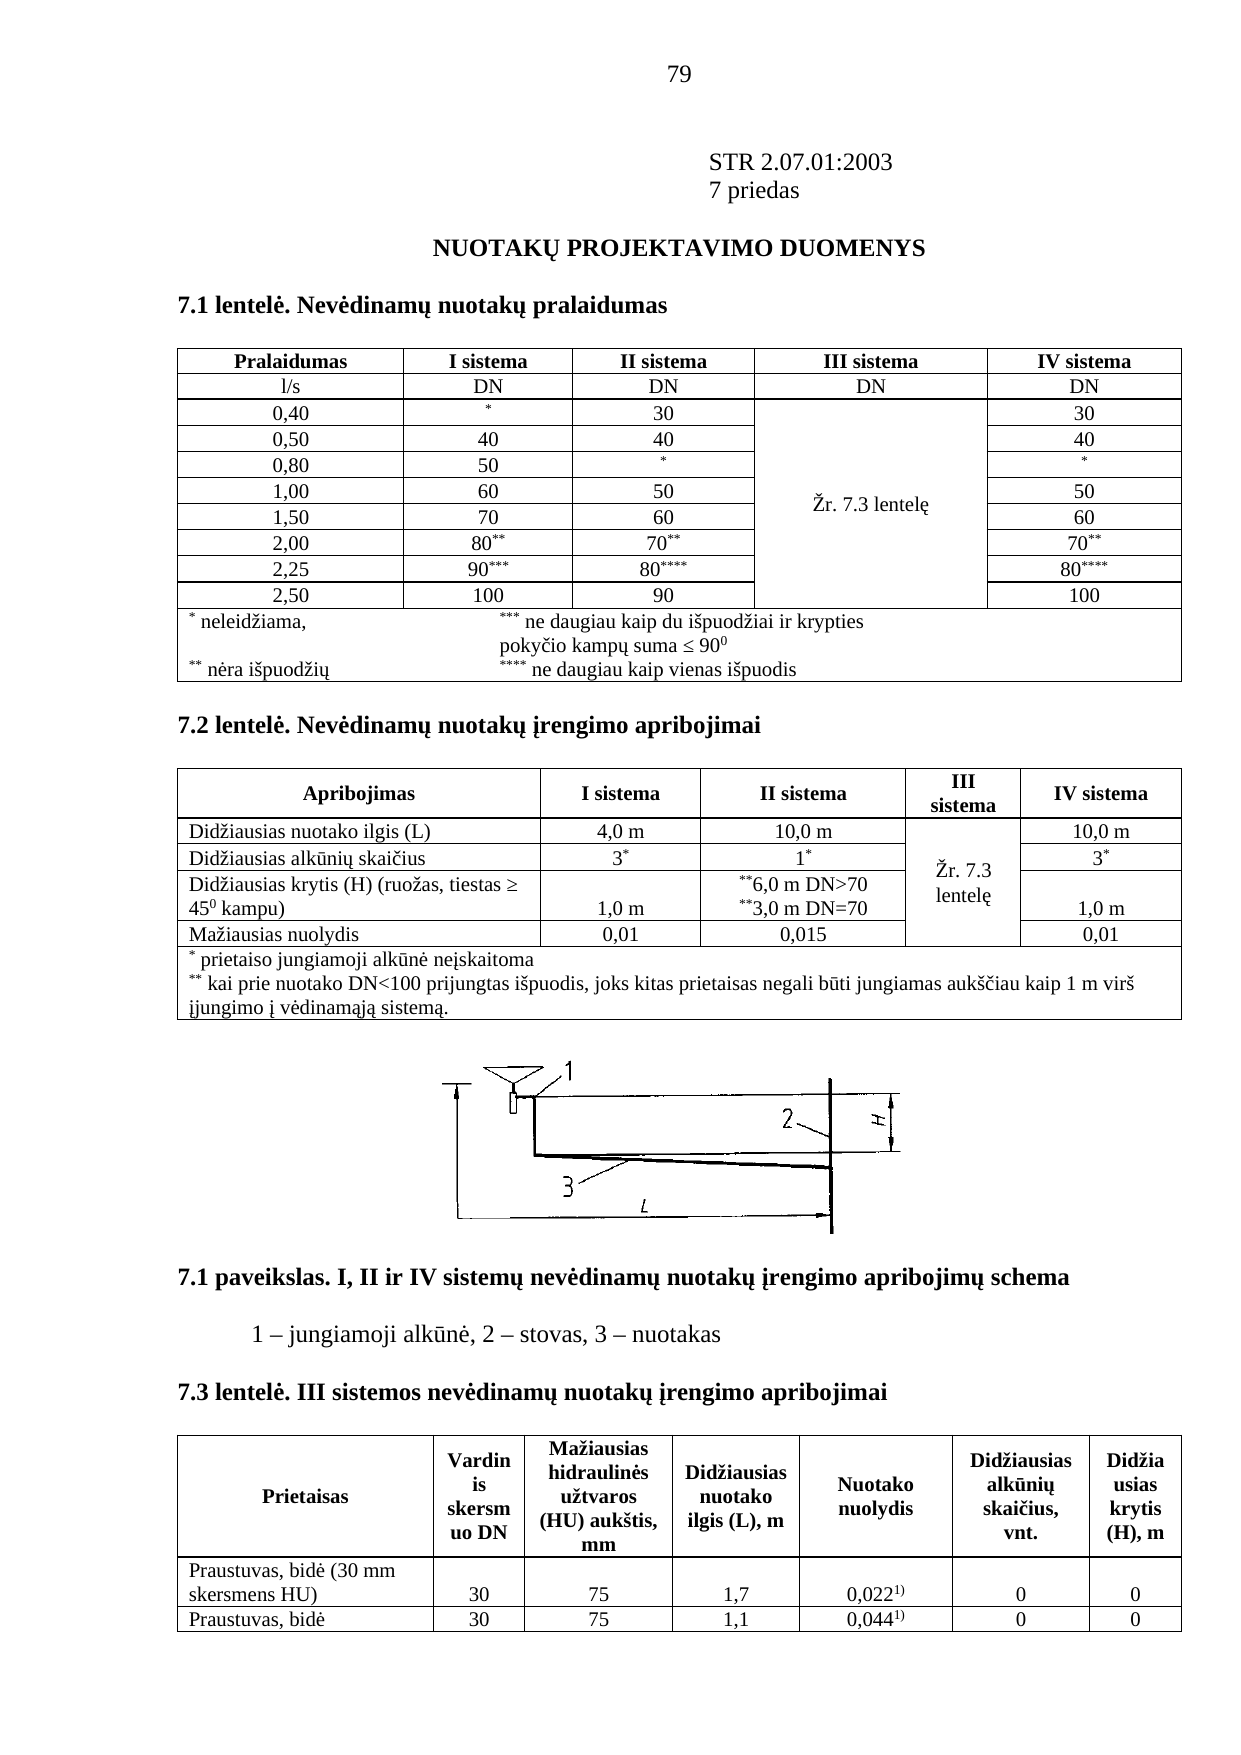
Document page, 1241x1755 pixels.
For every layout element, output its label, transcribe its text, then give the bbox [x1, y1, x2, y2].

table_cell 60 [404, 478, 572, 503]
table_cell l/s [178, 374, 403, 398]
table_cell Didžiausias alkūnių skaičius [178, 844, 540, 869]
table_cell 0 [953, 1607, 1089, 1631]
table_cell 80** [404, 530, 572, 555]
table_header Mažiausias hidraulinės užtvaros (HU) aukštis, mm [525, 1436, 672, 1556]
table_cell 75 [525, 1607, 672, 1631]
table_header Apribojimas [178, 769, 540, 817]
table_header IV sistema [1021, 769, 1181, 817]
text 7.2 lentelė. Nevėdinamų nuotakų įrengimo apribojimai [177, 711, 1181, 739]
table_cell 0 [1090, 1607, 1181, 1631]
table_cell 2,00 [178, 530, 403, 555]
table_header Didžiausias nuotako ilgis (L), m [673, 1436, 799, 1556]
table_cell DN [755, 374, 987, 398]
table_cell 70** [988, 530, 1181, 555]
table_cell Didžiausias krytis (H) (ruožas, tiestas ≥ 450 kampu) [178, 871, 540, 920]
table_cell Didžiausias nuotako ilgis (L) [178, 819, 540, 843]
table_cell 30 [573, 400, 754, 424]
table_cell 3* [1021, 844, 1181, 869]
table_cell 3* [541, 844, 700, 869]
table_cell Žr. 7.3 lentelę [755, 400, 987, 607]
table_cell 0,01 [1021, 921, 1181, 946]
table_cell 60 [573, 504, 754, 529]
text 1 – jungiamoji alkūnė, 2 – stovas, 3 – nuotakas [177, 1319, 1181, 1348]
table_cell 4,0 m [541, 819, 700, 843]
table_cell Žr. 7.3 lentelę [906, 819, 1020, 946]
table_cell 50 [573, 478, 754, 503]
table_header Nuotako nuolydis [800, 1436, 952, 1556]
table_cell Praustuvas, bidė (30 mm skersmens HU) [178, 1558, 433, 1606]
table_cell 0,80 [178, 452, 403, 477]
table_header III sistema [906, 769, 1020, 817]
table_cell 10,0 m [1021, 819, 1181, 843]
table_cell * [404, 400, 572, 424]
table_cell 1,1 [673, 1607, 799, 1631]
table_header III sistema [755, 349, 987, 373]
table_header Pralaidumas [178, 349, 403, 373]
table_header II sistema [701, 769, 905, 817]
table_header Vardinis skersmuo DN [434, 1436, 524, 1556]
table_cell 100 [988, 583, 1181, 607]
table_cell 80**** [988, 556, 1181, 581]
table_cell 40 [573, 426, 754, 451]
table_cell Praustuvas, bidė [178, 1607, 433, 1631]
table_cell 30 [988, 400, 1181, 424]
table_cell 2,50 [178, 583, 403, 607]
table_cell 0,0221) [800, 1558, 952, 1606]
table_cell 0,50 [178, 426, 403, 451]
text 7.1 lentelė. Nevėdinamų nuotakų pralaidumas [177, 291, 1181, 319]
table_cell 0 [1090, 1558, 1181, 1606]
table_cell **6,0 m DN>70 **3,0 m DN=70 [701, 871, 905, 920]
table_cell DN [573, 374, 754, 398]
table_header IV sistema [988, 349, 1181, 373]
table_cell 30 [434, 1607, 524, 1631]
table_cell 1,0 m [541, 871, 700, 920]
table_header Prietaisas [178, 1436, 433, 1556]
table_cell DN [988, 374, 1181, 398]
text 7.3 lentelė. III sistemos nevėdinamų nuotakų įrengimo apribojimai [177, 1377, 1181, 1406]
table_cell 40 [988, 426, 1181, 451]
table_cell * prietaiso jungiamoji alkūnė neįskaitoma ** kai prie nuotako DN<100 prijungtas išpuodis, joks kitas prietaisas negali būti jungiamas aukščiau kaip 1 m virš įjungimo į vėdinamąją sistemą. [178, 947, 1181, 1019]
table_cell 0 [953, 1558, 1089, 1606]
text 7 priedas [177, 176, 1181, 204]
table_cell 70** [573, 530, 754, 555]
table_cell 70 [404, 504, 572, 529]
table_cell 1* [701, 844, 905, 869]
table_header I sistema [541, 769, 700, 817]
table_cell 1,0 m [1021, 871, 1181, 920]
table_cell 40 [404, 426, 572, 451]
table_cell 60 [988, 504, 1181, 529]
text NUOTAKŲ PROJEKTAVIMO DUOMENYS [177, 233, 1181, 262]
table_header I sistema [404, 349, 572, 373]
table_cell 1,00 [178, 478, 403, 503]
table_header Didžiausias alkūnių skaičius, vnt. [953, 1436, 1089, 1556]
text 7.1 paveikslas. I, II ir IV sistemų nevėdinamų nuotakų įrengimo apribojimų schema [177, 1262, 1181, 1291]
table_cell 30 [434, 1558, 524, 1606]
table_cell 80**** [573, 556, 754, 581]
table_cell * neleidžiama, ** nėra išpuodžių [178, 609, 488, 681]
table_cell 50 [404, 452, 572, 477]
table_cell DN [404, 374, 572, 398]
table_header II sistema [573, 349, 754, 373]
table_cell 2,25 [178, 556, 403, 581]
table_cell 1,50 [178, 504, 403, 529]
table_cell 75 [525, 1558, 672, 1606]
table_cell 1,7 [673, 1558, 799, 1606]
table_cell 90*** [404, 556, 572, 581]
table_cell * [988, 452, 1181, 477]
table_header Didžiausias krytis (H), m [1090, 1436, 1181, 1556]
table_cell 0,015 [701, 921, 905, 946]
text STR 2.07.01:2003 [177, 147, 1181, 176]
table_cell 0,0441) [800, 1607, 952, 1631]
table_cell 0,40 [178, 400, 403, 424]
table_cell Mažiausias nuolydis [178, 921, 540, 946]
table_cell 100 [404, 583, 572, 607]
table_cell 0,01 [541, 921, 700, 946]
table_cell 50 [988, 478, 1181, 503]
table_cell 90 [573, 583, 754, 607]
table_cell *** ne daugiau kaip du išpuodžiai ir krypties pokyčio kampų suma ≤ 900 **** ne daugiau kaip vienas išpuodis [488, 609, 1181, 681]
table_cell 10,0 m [701, 819, 905, 843]
table_cell * [573, 452, 754, 477]
